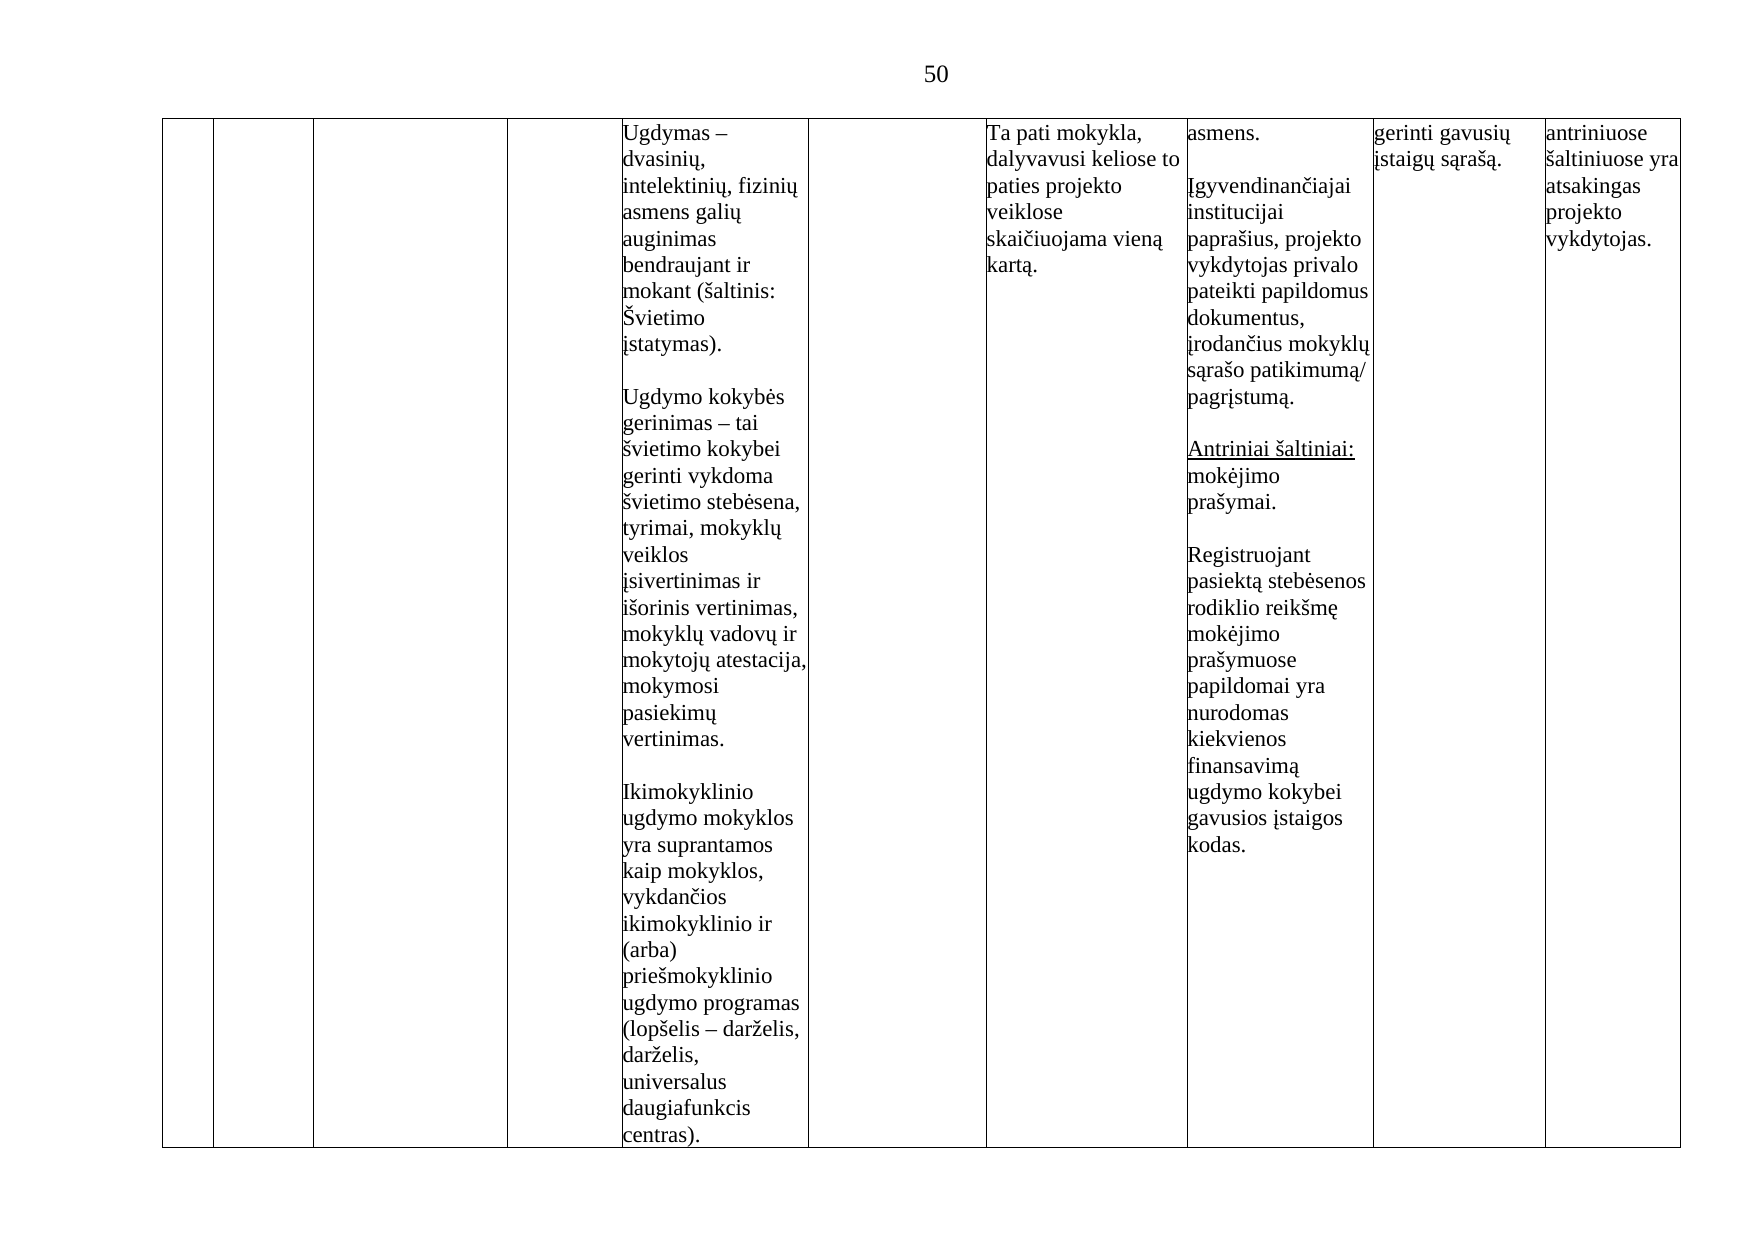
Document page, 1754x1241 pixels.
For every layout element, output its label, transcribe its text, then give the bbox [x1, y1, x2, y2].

table_cell [508, 119, 622, 1147]
table_cell [214, 119, 313, 1147]
table_cell [163, 119, 213, 1147]
table_cell antriniuose šaltiniuose yra atsakingas projekto vykdytojas. [1546, 119, 1680, 1147]
table_cell [314, 119, 507, 1147]
table_cell Ta pati mokykla, dalyvavusi keliose to paties projekto veiklose skaičiuojama vieną kartą. [987, 119, 1187, 1147]
table_cell [809, 119, 986, 1147]
table_cell gerinti gavusių įstaigų sąrašą. [1374, 119, 1545, 1147]
table_cell Ugdymas – dvasinių, intelektinių, fizinių asmens galių auginimas bendraujant ir mokant (šaltinis: Švietimo įstatymas). Ugdymo kokybės gerinimas – tai švietimo kokybei gerinti vykdoma švietimo stebėsena, tyrimai, mokyklų veiklos įsivertinimas ir išorinis vertinimas, mokyklų vadovų ir mokytojų atestacija, mokymosi pasiekimų vertinimas. Ikimokyklinio ugdymo mokyklos yra suprantamos kaip mokyklos, vykdančios ikimokyklinio ir (arba) priešmokyklinio ugdymo programas (lopšelis – darželis, darželis, universalus daugiafunkcis centras). [623, 119, 808, 1147]
table_cell asmens. Įgyvendinančiajai institucijai paprašius, projekto vykdytojas privalo pateikti papildomus dokumentus, įrodančius mokyklų sąrašo patikimumą/ pagrįstumą. Antriniai šaltiniai: mokėjimo prašymai. Registruojant pasiektą stebėsenos rodiklio reikšmę mokėjimo prašymuose papildomai yra nurodomas kiekvienos finansavimą ugdymo kokybei gavusios įstaigos kodas. [1188, 119, 1373, 1147]
